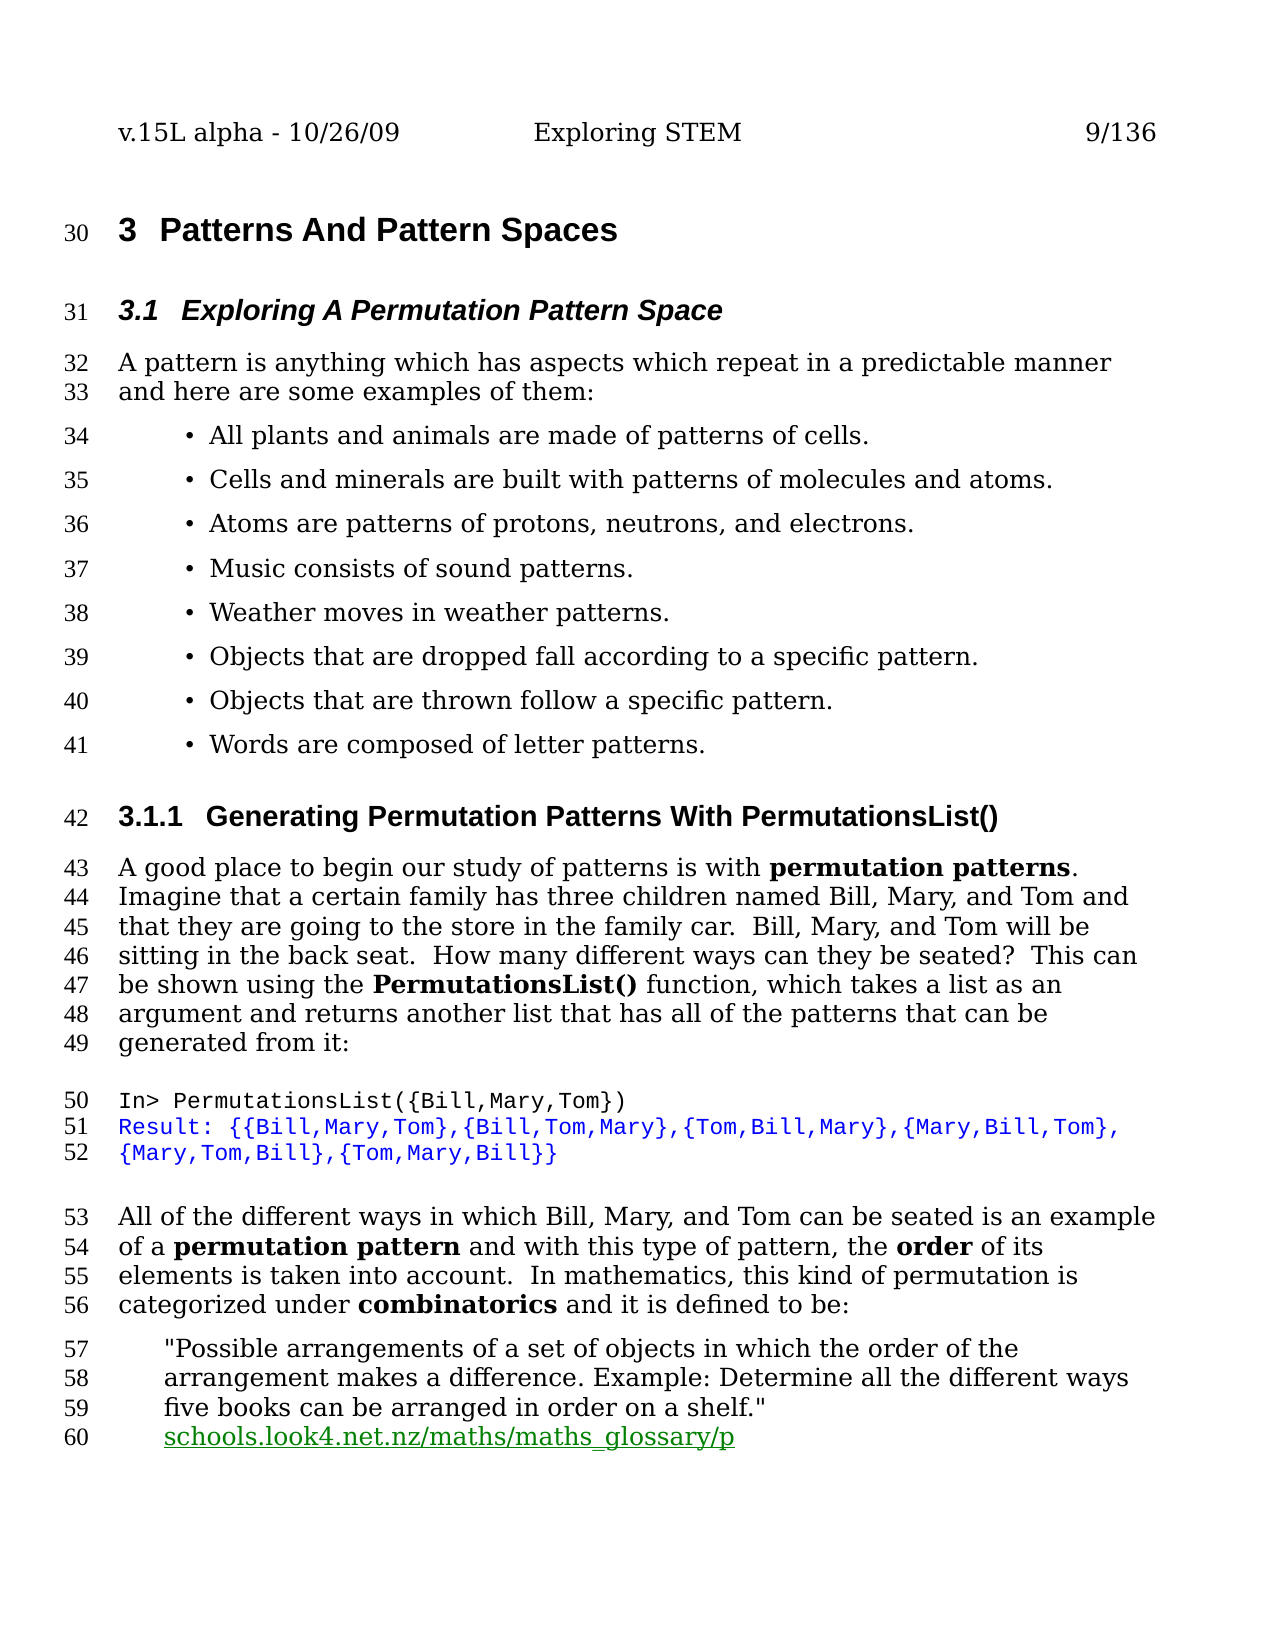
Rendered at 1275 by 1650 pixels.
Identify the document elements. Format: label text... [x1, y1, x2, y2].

list Objects that are thrown follow a specific pattern. [185, 686, 1157, 715]
text In> PermutationsList({Bill,Mary,Tom}) [118, 1090, 1157, 1116]
list Atoms are patterns of protons, neutrons, and electrons. [185, 509, 1157, 539]
list Weather moves in weather patterns. [185, 598, 1157, 627]
list Words are composed of letter patterns. [185, 730, 1157, 759]
subtitle Exploring A Permutation Pattern Space [118, 293, 1157, 327]
text "Possible arrangements of a set of objects in which the order of the arrangement makes a difference. Example: Determine all the different ways five books can be arranged in order on a shelf." schools.look4.net.nz/maths/maths_glossary/p [163, 1334, 1157, 1451]
list Cells and minerals are built with patterns of molecules and atoms. [185, 465, 1157, 494]
list Music consists of sound patterns. [185, 554, 1157, 583]
subtitle Generating Permutation Patterns With PermutationsList() [118, 799, 1157, 832]
text Result: {{Bill,Mary,Tom},{Bill,Tom,Mary},{Tom,Bill,Mary},{Mary,Bill,Tom},{Mary,Tom,Bill},{Tom,Mary,Bill}} [118, 1116, 1157, 1167]
text A good place to begin our study of patterns is with permutation patterns. Imagine that a certain family has three children named Bill, Mary, and Tom and that they are going to the store in the family car. Bill, Mary, and Tom will be sitting in the back seat. How many different ways can they be seated? This can be shown using the PermutationsList() function, which takes a list as an argument and returns another list that has all of the patterns that can be generated from it: [118, 853, 1157, 1058]
subtitle Patterns And Pattern Spaces [118, 210, 1157, 248]
list All plants and animals are made of patterns of cells. [185, 421, 1157, 450]
list Objects that are dropped fall according to a specific pattern. [185, 642, 1157, 671]
text A pattern is anything which has aspects which repeat in a predictable manner and here are some examples of them: [118, 348, 1157, 406]
text All of the different ways in which Bill, Mary, and Tom can be seated is an example of a permutation pattern and with this type of pattern, the order of its elements is taken into account. In mathematics, this kind of permutation is categorized under combinatorics and it is defined to be: [118, 1202, 1157, 1319]
